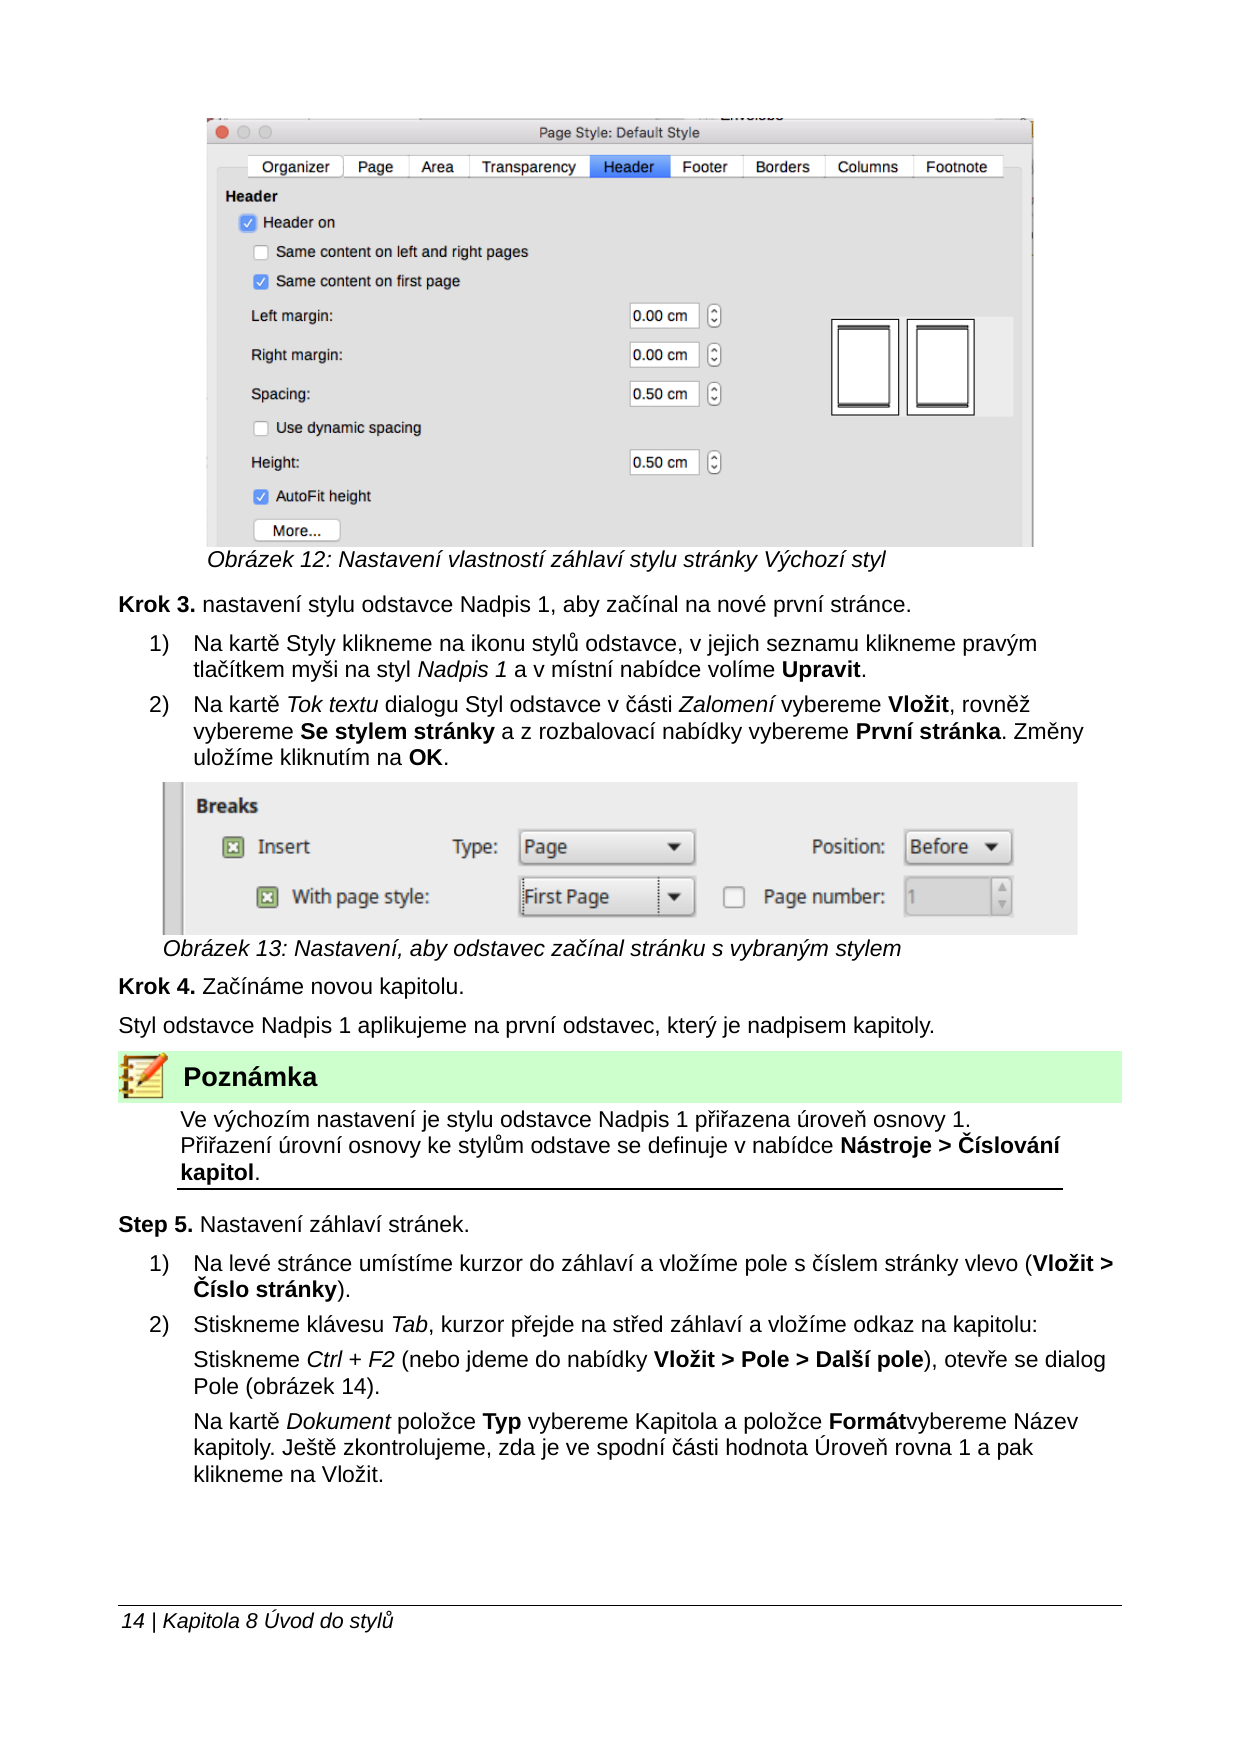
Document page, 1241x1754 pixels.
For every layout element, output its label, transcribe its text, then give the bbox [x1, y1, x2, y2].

list Na kartě Dokument položce Typ vybereme Kapitola a položce Formátvybereme Název kapitoly. Ještě zkontrolujeme, zda je ve spodní části hodnota Úroveň rovna 1 a pak klikneme na Vložit. [169, 1408, 1122, 1487]
picture [119, 1051, 170, 1102]
text Krok 4. Začínáme novou kapitolu. [118, 973, 1122, 999]
text Step 5. Nastavení záhlaví stránek. [118, 1211, 1122, 1237]
text Obrázek 13: Nastavení, aby odstavec začínal stránku s vybraným stylem [163, 935, 1078, 961]
list Stiskneme Ctrl + F2 (nebo jdeme do nabídky Vložit > Pole > Další pole), otevře se dialog Pole (obrázek 14). [169, 1346, 1122, 1399]
subtitle Poznámka [118, 1051, 1122, 1103]
text Krok 3. nastavení stylu odstavce Nadpis 1, aby začínal na nové první stránce. [118, 591, 1122, 617]
list Na kartě Tok textu dialogu Styl odstavce v části Zalomení vybereme Vložit, rovněž vybereme Se stylem stránky a z rozbalovací nabídky vybereme První stránka. Změny uložíme kliknutím na OK. [169, 691, 1122, 770]
picture [206, 118, 1034, 547]
list Na levé stránce umístíme kurzor do záhlaví a vložíme pole s číslem stránky vlevo (Vložit > Číslo stránky). [169, 1250, 1122, 1302]
picture [162, 782, 1078, 935]
list Stiskneme klávesu Tab, kurzor přejde na střed záhlaví a vložíme odkaz na kapitolu: [169, 1311, 1122, 1338]
text Styl odstavce Nadpis 1 aplikujeme na první odstavec, který je nadpisem kapitoly. [118, 1012, 1122, 1038]
text Ve výchozím nastavení je stylu odstavce Nadpis 1 přiřazena úroveň osnovy 1. Přiřazení úrovní osnovy ke stylům odstave se definuje v nabídce Nástroje > Číslování kapitol. [177, 1103, 1063, 1188]
text Obrázek 12: Nastavení vlastností záhlaví stylu stránky Výchozí styl [207, 547, 1033, 573]
list Na kartě Styly klikneme na ikonu stylů odstavce, v jejich seznamu klikneme pravým tlačítkem myši na styl Nadpis 1 a v místní nabídce volíme Upravit. [169, 630, 1122, 682]
